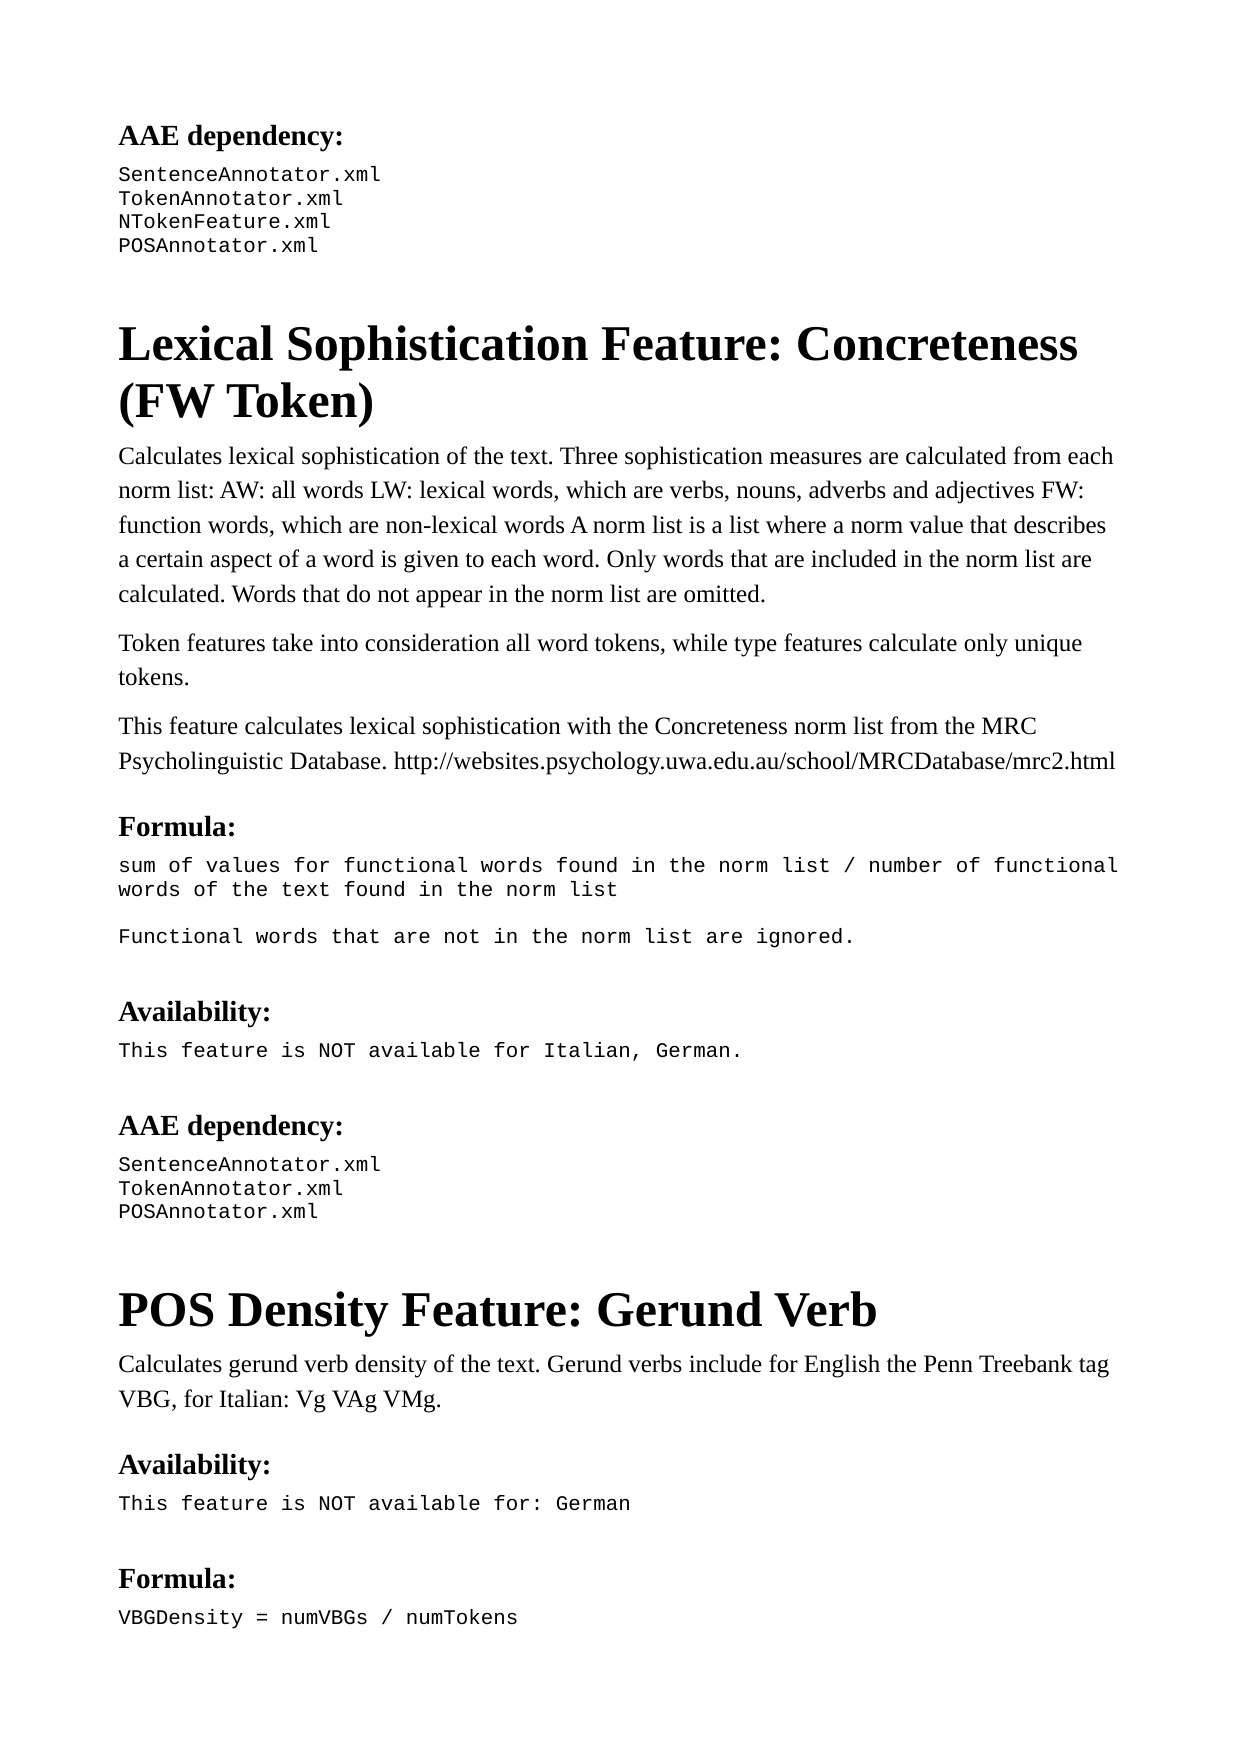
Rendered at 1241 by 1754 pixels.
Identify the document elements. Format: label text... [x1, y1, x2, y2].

subtitle AAE dependency: [118, 118, 1122, 152]
text NTokenFeature.xml [118, 211, 1122, 235]
text TokenAnnotator.xml [118, 1177, 1122, 1201]
text TokenAnnotator.xml [118, 188, 1122, 211]
subtitle Availability: [118, 1447, 1122, 1481]
text Token features take into consideration all word tokens, while type features calculate only unique tokens. [118, 628, 1122, 691]
text POSAnnotator.xml [118, 235, 1122, 259]
text This feature is NOT available for: German [118, 1493, 1122, 1517]
text SentenceAnnotator.xml [118, 1154, 1122, 1177]
text sum of values for functional words found in the norm list / number of functional words of the text found in the norm list [118, 855, 1122, 903]
text Functional words that are not in the norm list are ignored. [118, 926, 1122, 950]
text This feature calculates lexical sophistication with the Concreteness norm list from the MRC Psycholinguistic Database. http://websites.psychology.uwa.edu.au/school/MRCDatabase/mrc2.html [118, 711, 1122, 774]
text POSAnnotator.xml [118, 1201, 1122, 1225]
text Calculates gerund verb density of the text. Gerund verbs include for English the Penn Treebank tag VBG, for Italian: Vg VAg VMg. [118, 1349, 1122, 1412]
text This feature is NOT available for Italian, German. [118, 1040, 1122, 1064]
subtitle Formula: [118, 1561, 1122, 1595]
text Calculates lexical sophistication of the text. Three sophistication measures are calculated from each norm list: AW: all words LW: lexical words, which are verbs, nouns, adverbs and adjectives FW: function words, which are non-lexical words A norm list is a list where a norm value that describes a certain aspect of a word is given to each word. Only words that are included in the norm list are calculated. Words that do not appear in the norm list are omitted. [118, 441, 1122, 607]
subtitle Formula: [118, 809, 1122, 843]
subtitle Lexical Sophistication Feature: Concreteness (FW Token) [118, 313, 1122, 428]
subtitle Availability: [118, 994, 1122, 1028]
text VBGDensity = numVBGs / numTokens [118, 1607, 1122, 1631]
subtitle POS Density Feature: Gerund Verb [118, 1279, 1122, 1337]
subtitle AAE dependency: [118, 1108, 1122, 1141]
text SentenceAnnotator.xml [118, 164, 1122, 188]
